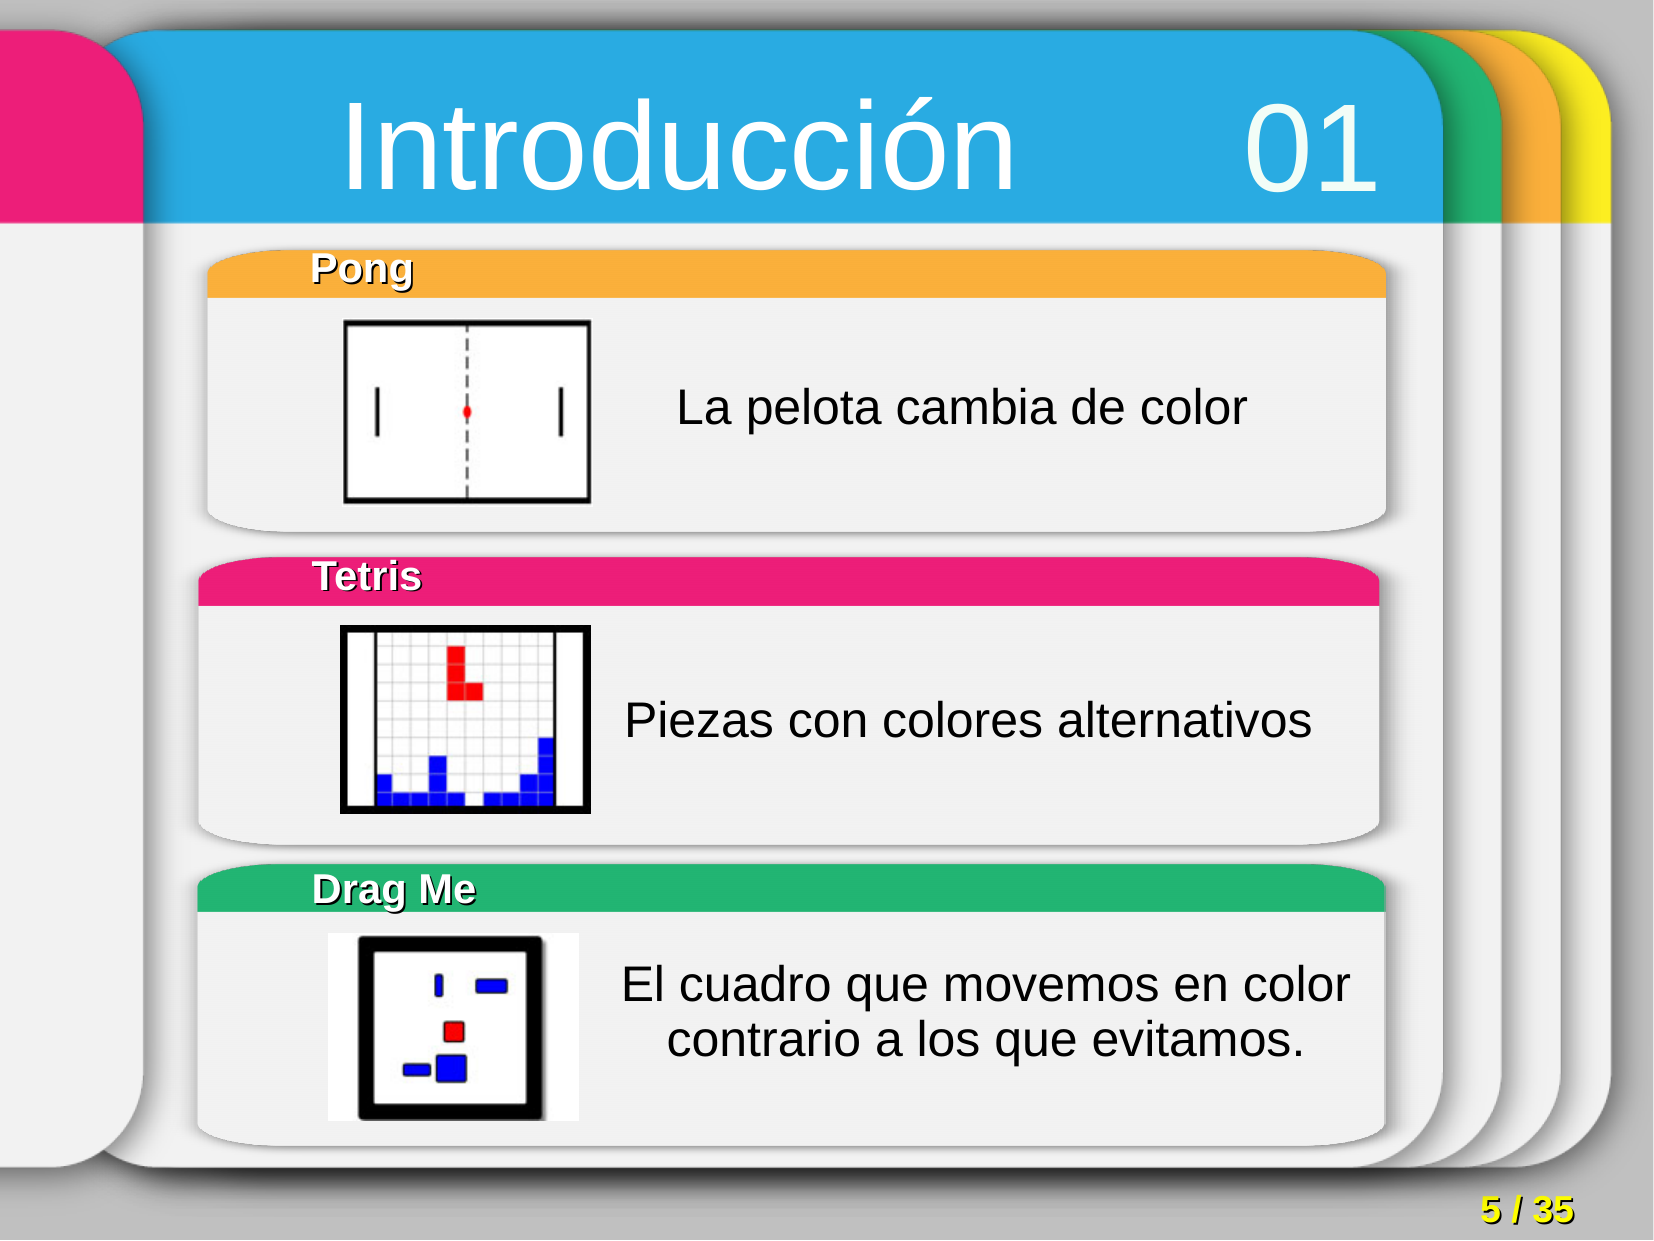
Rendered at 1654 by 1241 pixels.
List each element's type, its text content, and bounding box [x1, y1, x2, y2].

text_box El cuadro que movemos en color contrario a los que evitamos. [602, 948, 1371, 1075]
title Pong [309, 235, 415, 302]
text_box Piezas con colores alternativos [591, 685, 1347, 756]
text_box La pelota cambia de color [661, 372, 1347, 443]
picture [0, 0, 1654, 1241]
text_box [165, 242, 1536, 1164]
text_box 01 [1228, 58, 1404, 225]
title Introducción [118, 59, 1241, 235]
title Tetris [311, 542, 423, 609]
title Drag Me [311, 856, 477, 922]
